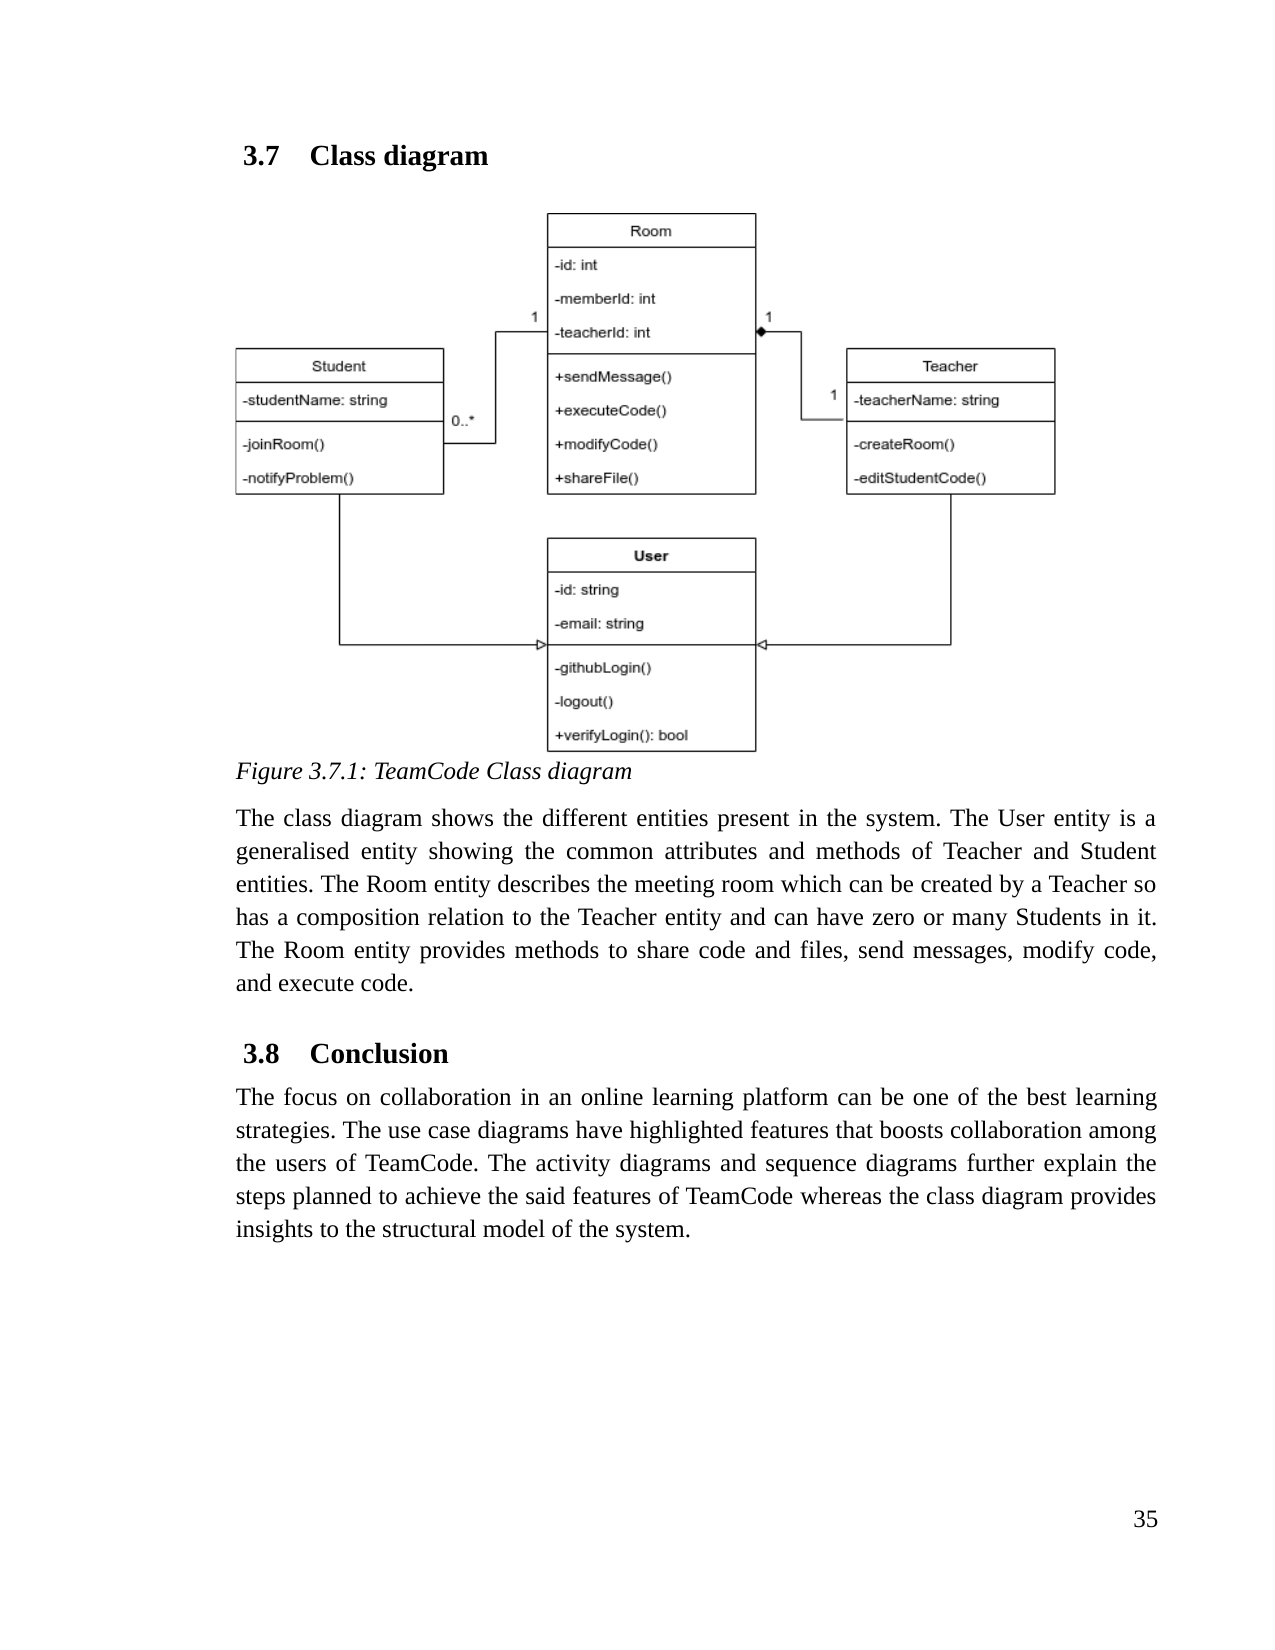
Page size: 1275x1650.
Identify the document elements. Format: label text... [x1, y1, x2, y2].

text Figure 3.7.1: TeamCode Class diagram [236, 756, 1056, 784]
picture [235, 213, 1057, 756]
text The class diagram shows the different entities present in the system. The User entity is a generalised entity showing the common attributes and methods of Teacher and Student entities. The Room entity describes the meeting room which can be created by a Teacher so has a composition relation to the Teacher entity and can have zero or many Students in it. The Room entity provides methods to share code and files, send messages, modify code, and execute code. [236, 803, 1158, 997]
subtitle Class diagram [236, 138, 1158, 171]
subtitle Conclusion [236, 1036, 1158, 1070]
text The focus on collaboration in an online learning platform can be one of the best learning strategies. The use case diagrams have highlighted features that boosts collaboration among the users of TeamCode. The activity diagrams and sequence diagrams further explain the steps planned to achieve the said features of TeamCode whereas the class diagram provides insights to the structural model of the system. [236, 1082, 1158, 1243]
